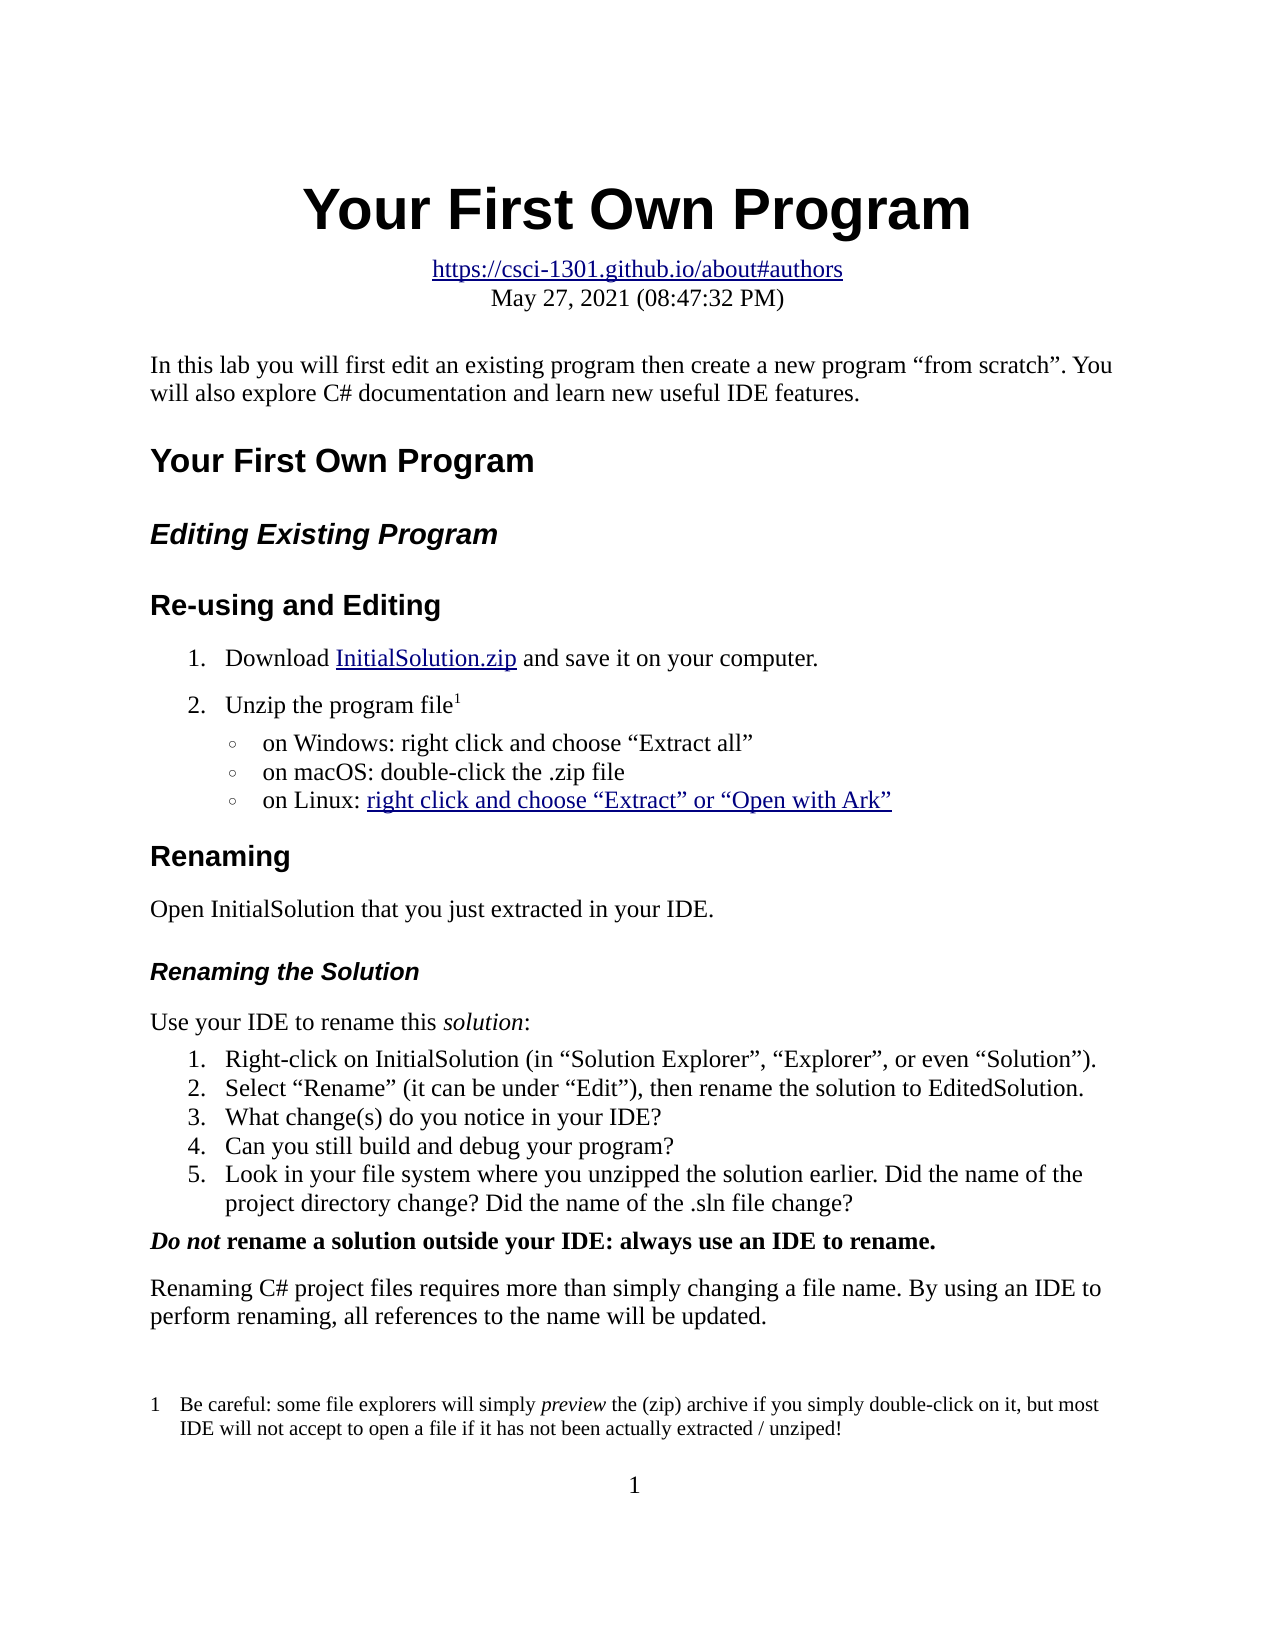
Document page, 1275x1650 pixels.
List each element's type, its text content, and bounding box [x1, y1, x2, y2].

list Look in your file system where you unzipped the solution earlier. Did the name of the project directory change? Did the name of the .sln file change? [187, 1159, 1125, 1217]
list Right-click on InitialSolution (in “Solution Explorer”, “Explorer”, or even “Solution”). [187, 1044, 1125, 1073]
text Open InitialSolution that you just extracted in your IDE. [150, 894, 1125, 923]
text May 27, 2021 (08:47:32 PM) [150, 283, 1125, 312]
list Can you still build and debug your program? [187, 1131, 1125, 1159]
text Use your IDE to rename this solution: [150, 1007, 1125, 1036]
list on Linux: right click and choose “Extract” or “Open with Ark” [225, 785, 1125, 814]
subtitle Your First Own Program [150, 441, 1125, 480]
subtitle Editing Existing Program [150, 517, 1125, 551]
text In this lab you will first edit an existing program then create a new program “from scratch”. You will also explore C# documentation and learn new useful IDE features. [150, 350, 1125, 407]
list on Windows: right click and choose “Extract all” [225, 728, 1125, 757]
subtitle Renaming the Solution [150, 957, 1125, 985]
text Do not rename a solution outside your IDE: always use an IDE to rename. [150, 1226, 1125, 1255]
title Your First Own Program [150, 175, 1125, 242]
list Select “Rename” (it can be under “Edit”), then rename the solution to EditedSolution. [187, 1073, 1125, 1102]
list What change(s) do you notice in your IDE? [187, 1102, 1125, 1131]
text Renaming C# project files requires more than simply changing a file name. By using an IDE to perform renaming, all references to the name will be updated. [150, 1273, 1125, 1330]
list Download InitialSolution.zip and save it on your computer. [187, 643, 1125, 672]
list on macOS: double-click the .zip file [225, 757, 1125, 785]
text https://csci-1301.github.io/about#authors [150, 254, 1125, 283]
list Be careful: some file explorers will simply preview the (zip) archive if you simply double-click on it, but most IDE will not accept to open a file if it has not been actually extracted / unziped! [150, 1392, 1125, 1440]
subtitle Re-using and Editing [150, 588, 1125, 622]
subtitle Renaming [150, 839, 1125, 873]
list Unzip the program file [187, 690, 1125, 719]
